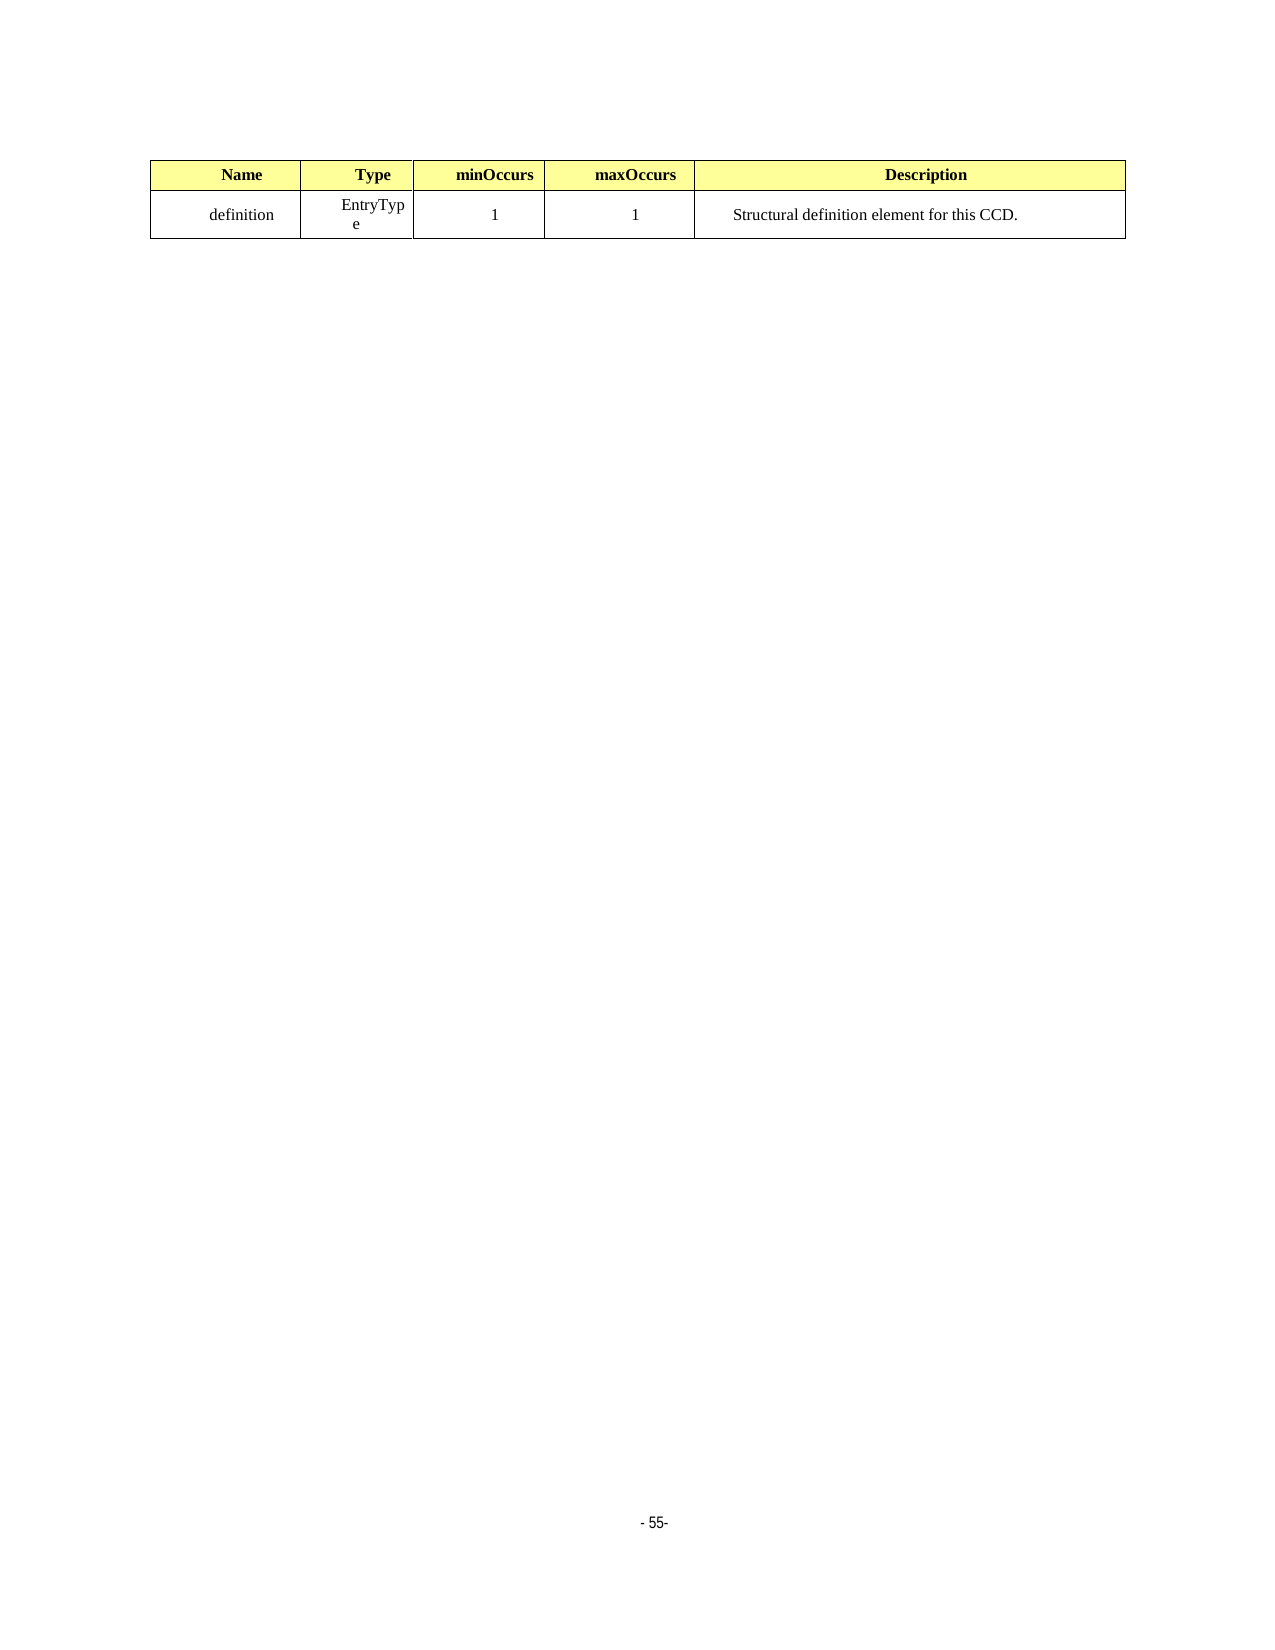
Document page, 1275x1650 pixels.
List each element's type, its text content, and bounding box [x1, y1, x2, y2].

table_cell EntryType [301, 191, 412, 238]
table_header minOccurs [414, 161, 544, 190]
table_cell definition [151, 191, 300, 238]
table_header Description [695, 161, 1125, 190]
table_header Type [301, 161, 412, 190]
table_header Name [151, 161, 300, 190]
table_header maxOccurs [545, 161, 694, 190]
table_cell 1 [414, 191, 544, 238]
table_cell Structural definition element for this CCD. [695, 191, 1125, 238]
table_cell 1 [545, 191, 694, 238]
